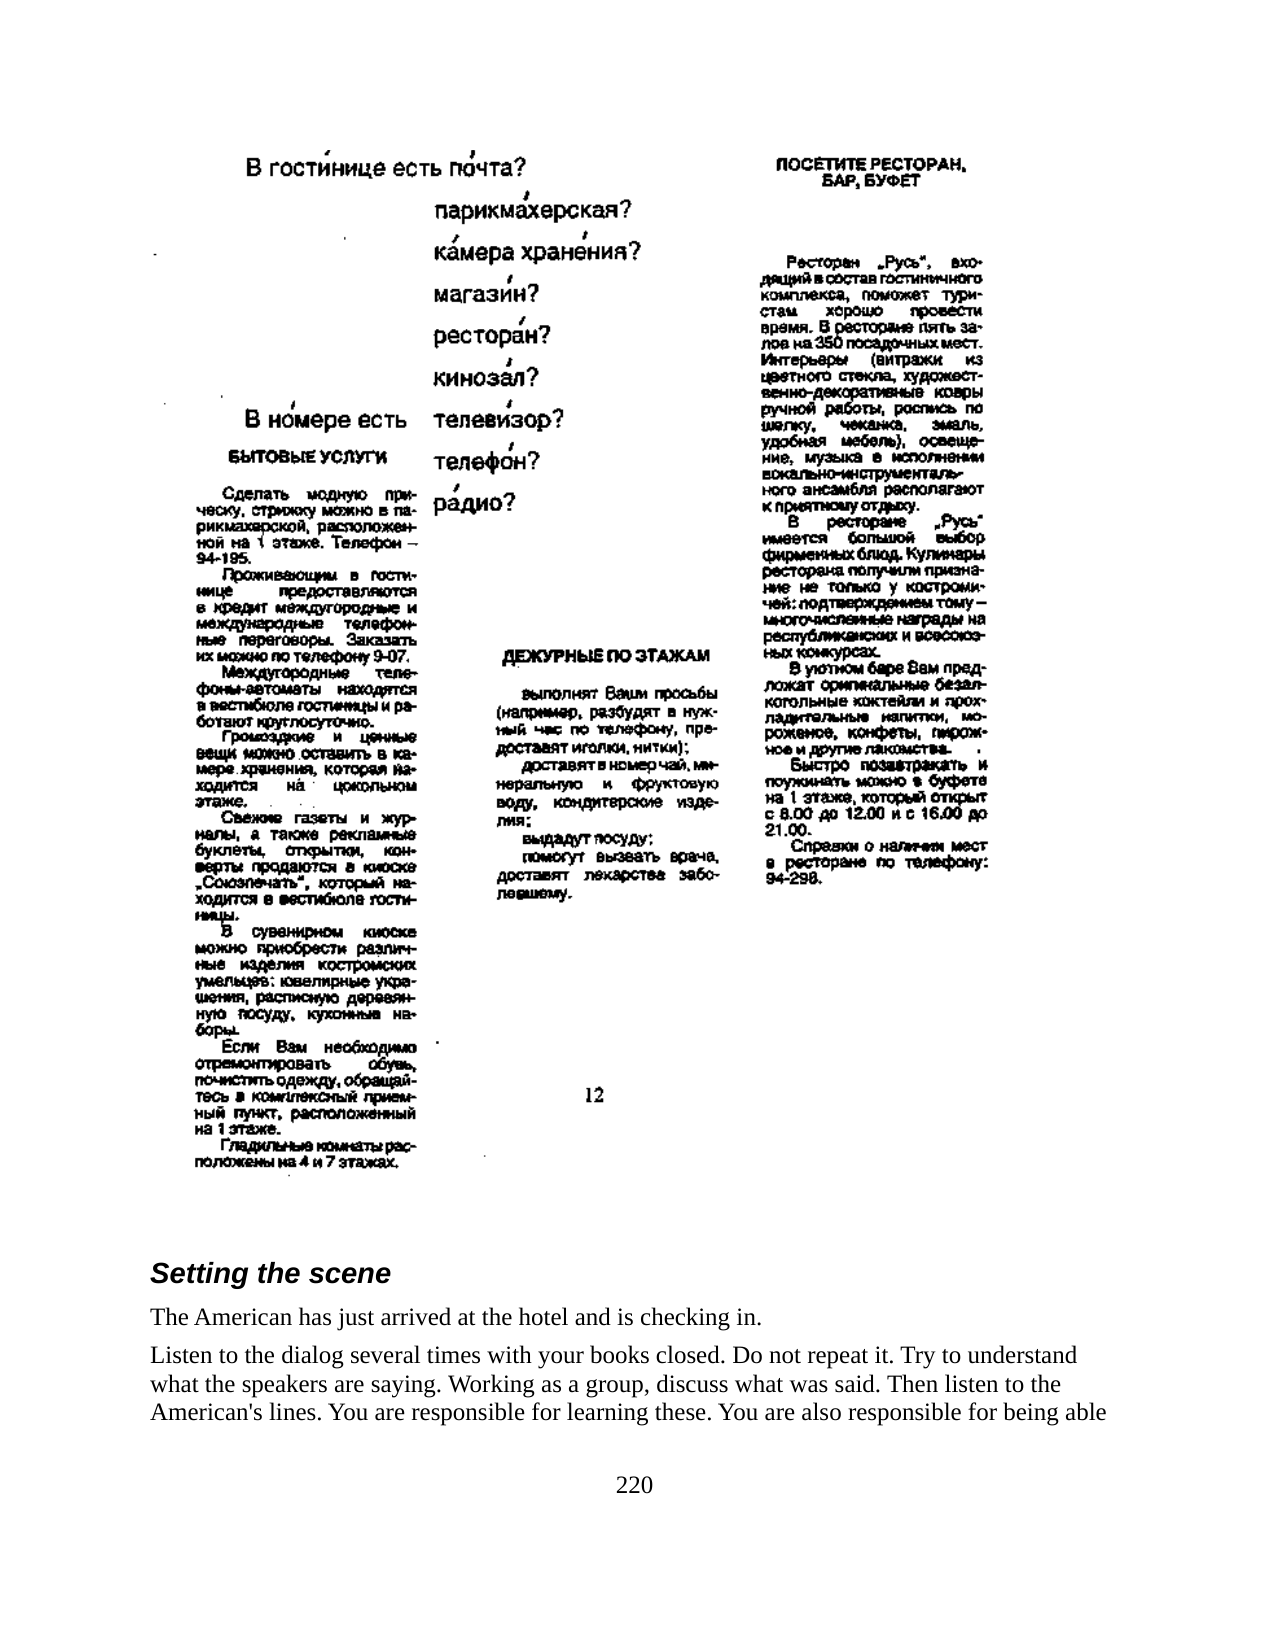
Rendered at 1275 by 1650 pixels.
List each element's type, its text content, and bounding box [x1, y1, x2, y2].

text The American has just arrived at the hotel and is checking in. [150, 1302, 1125, 1331]
subtitle Setting the scene [150, 1256, 1125, 1290]
picture [150, 150, 1036, 1223]
text Listen to the dialog several times with your books closed. Do not repeat it. Try to understand what the speakers are saying. Working as a group, discuss what was said. Then listen to the American's lines. You are responsible for learning these. You are also responsible for being able [150, 1340, 1125, 1426]
